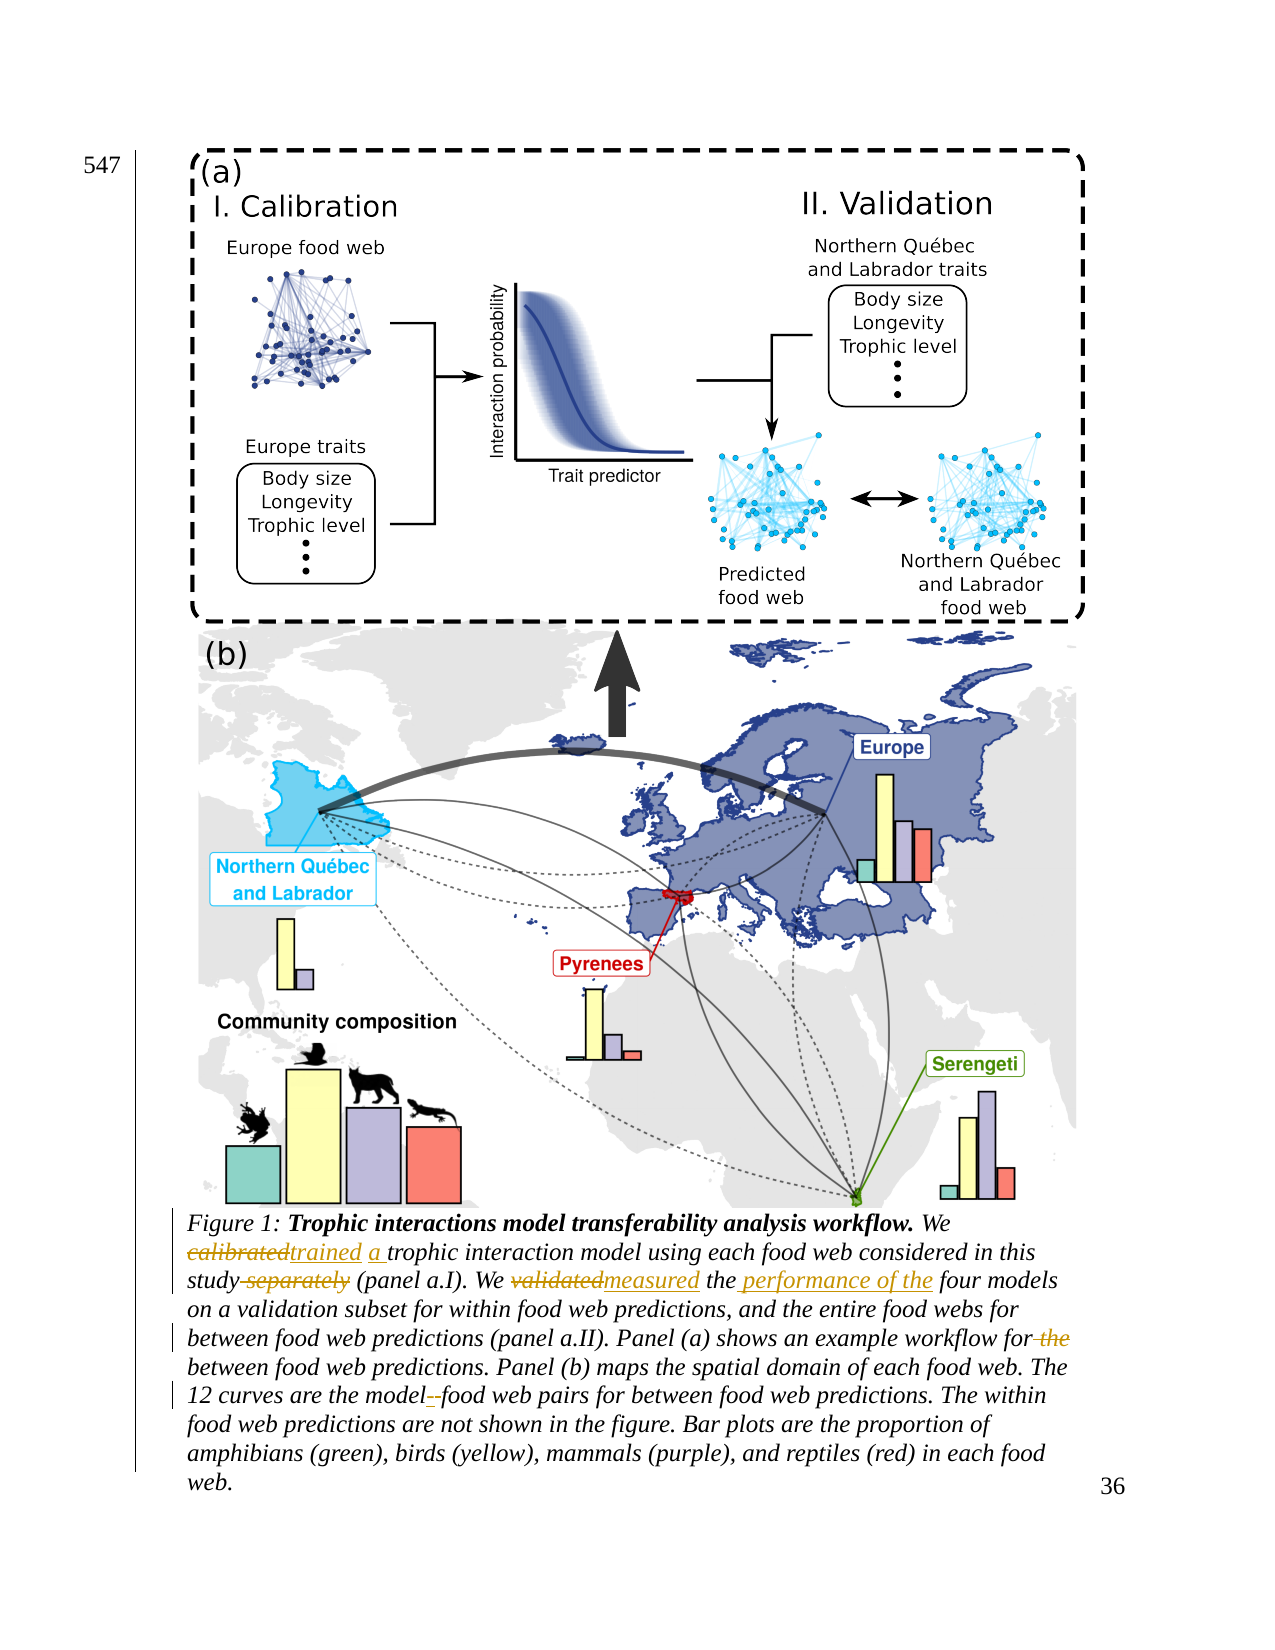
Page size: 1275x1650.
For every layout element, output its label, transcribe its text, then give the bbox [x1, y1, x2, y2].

picture [190, 148, 1085, 1208]
text Figure 1: Trophic interactions model transferability analysis workflow. We trained a trophic interaction model using each food web considered in this study (panel a.I). We measured the performance of the four models on a validation subset for within food web predictions, and the entire food webs for between food web predictions (panel a.II). Panel (a) shows an example workflow for between food web predictions. Panel (b) maps the spatial domain of each food web. The 12 curves are the model-food web pairs for between food web predictions. The within food web predictions are not shown in the figure. Bar plots are the proportion of amphibians (green), birds (yellow), mammals (purple), and reptiles (red) in each food web. [187, 1208, 1088, 1496]
